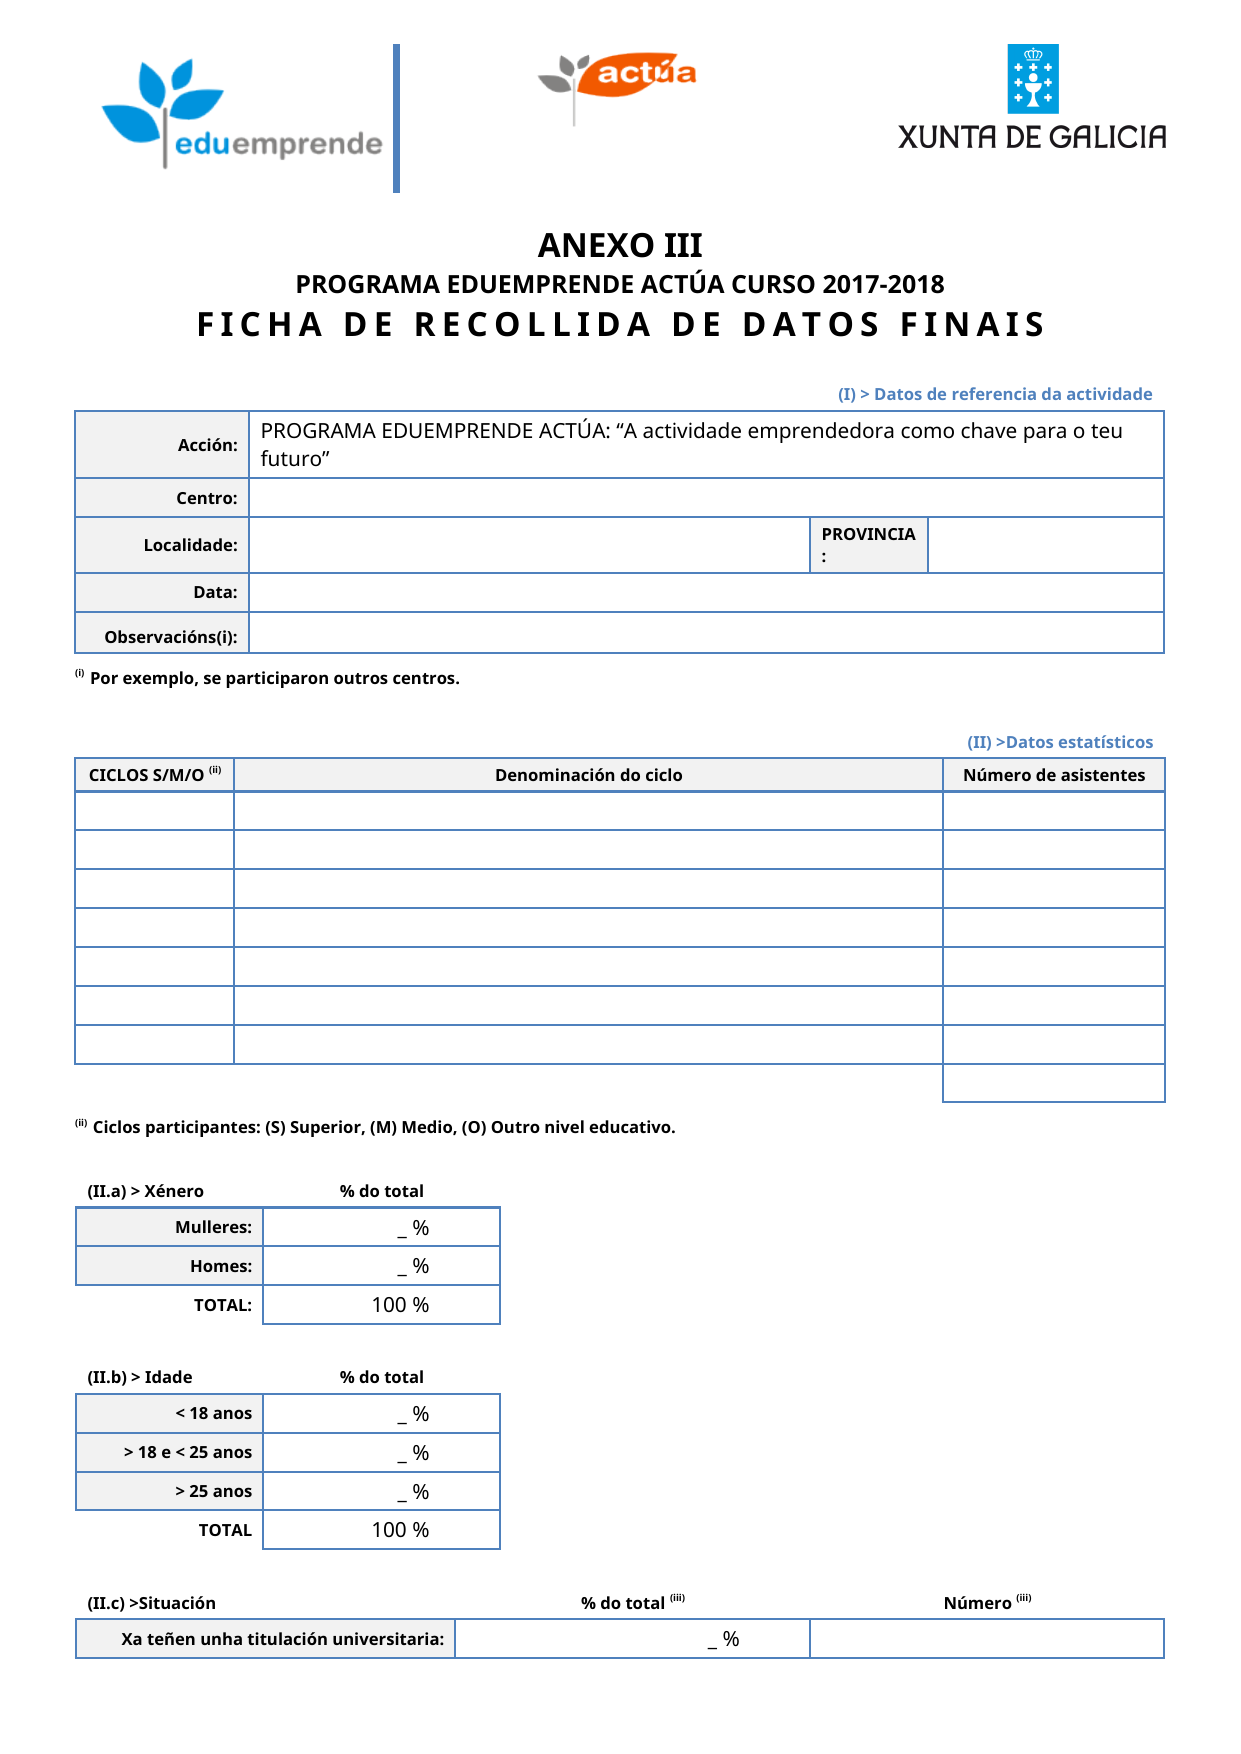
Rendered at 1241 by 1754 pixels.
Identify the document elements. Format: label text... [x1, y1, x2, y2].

table_cell Centro: [76, 479, 248, 516]
table_header % do total (iii) [455, 1587, 810, 1618]
picture [1015, 79, 1022, 86]
table_cell Mulleres: [77, 1209, 262, 1245]
table_cell _ % [264, 1434, 499, 1471]
table_cell Observacións(i): [76, 613, 248, 652]
picture [1026, 84, 1041, 106]
table_cell [235, 909, 942, 946]
table_cell > 18 e < 25 anos [77, 1434, 262, 1471]
table_cell Data: [76, 574, 248, 611]
table_cell Acción: [76, 412, 248, 477]
picture [1045, 79, 1051, 86]
table_header (I) > Datos de referencia da actividade [75, 379, 1164, 410]
table_cell [235, 987, 942, 1023]
picture [1030, 74, 1037, 81]
table_cell [76, 909, 233, 946]
picture [516, 44, 717, 140]
table_header (II) >Datos estatísticos [75, 726, 1165, 757]
table_cell [76, 1026, 233, 1062]
table_header % do total [263, 1362, 500, 1393]
table_cell [234, 1065, 942, 1101]
table_cell [235, 793, 942, 829]
table_cell [944, 1026, 1164, 1062]
table_cell [944, 870, 1164, 907]
picture [1015, 94, 1022, 101]
table_cell 100 % [264, 1286, 499, 1323]
table_header Número (iii) [810, 1587, 1164, 1618]
table_cell [235, 870, 942, 907]
table_cell _ % [456, 1620, 809, 1657]
table_cell TOTAL: [76, 1286, 262, 1323]
table_cell [76, 987, 233, 1023]
table_cell [944, 987, 1164, 1023]
table_cell [944, 1065, 1164, 1101]
picture [1015, 64, 1022, 70]
table_header (II.c) >Situación [76, 1587, 455, 1618]
table_cell [235, 1026, 942, 1062]
table_cell Número de asistentes [944, 759, 1164, 790]
table_cell [944, 948, 1164, 985]
table_cell Homes: [77, 1247, 262, 1284]
table_cell Localidade: [76, 518, 248, 572]
table_cell _ % [264, 1395, 499, 1432]
table_cell [944, 831, 1164, 868]
table_cell [811, 1620, 1163, 1657]
table_cell [75, 1065, 234, 1101]
table_cell CICLOS S/M/O (ii) [76, 759, 233, 790]
table_header (II.a) > Xénero [76, 1175, 263, 1206]
table_header (II.b) > Idade [76, 1362, 263, 1393]
picture [1030, 64, 1037, 70]
table_cell [250, 479, 1163, 516]
picture [898, 44, 1166, 148]
table_cell TOTAL [76, 1511, 262, 1548]
table_cell [250, 574, 1163, 611]
table_cell [76, 948, 233, 985]
table_cell [235, 831, 942, 868]
table_cell [250, 613, 1163, 652]
table_cell 100 % [264, 1511, 499, 1548]
table_cell [250, 518, 809, 572]
table_cell > 25 anos [77, 1473, 262, 1509]
table_cell PROVINCIA: [811, 518, 927, 572]
table_cell Denominación do ciclo [235, 759, 942, 790]
table_cell [929, 518, 1163, 572]
table_header % do total [263, 1175, 500, 1206]
table_cell [944, 793, 1164, 829]
picture [86, 44, 393, 193]
table_cell _ % [264, 1473, 499, 1509]
table_cell [235, 948, 942, 985]
text (i) Por exemplo, se participaron outros centros. [75, 667, 1165, 689]
table_cell < 18 anos [77, 1395, 262, 1432]
table_cell _ % [264, 1247, 499, 1284]
table_cell _ % [264, 1209, 499, 1245]
text (ii) Ciclos participantes: (S) Superior, (M) Medio, (O) Outro nivel educativo. [75, 1116, 1165, 1138]
table_cell [944, 909, 1164, 946]
table_cell [76, 831, 233, 868]
table_cell [76, 793, 233, 829]
table_cell Xa teñen unha titulación universitaria: [77, 1620, 454, 1657]
table_cell PROGRAMA EDUEMPRENDE ACTÚA: “A actividade emprendedora como chave para o teu futuro” [250, 412, 1163, 477]
table_cell [76, 870, 233, 907]
